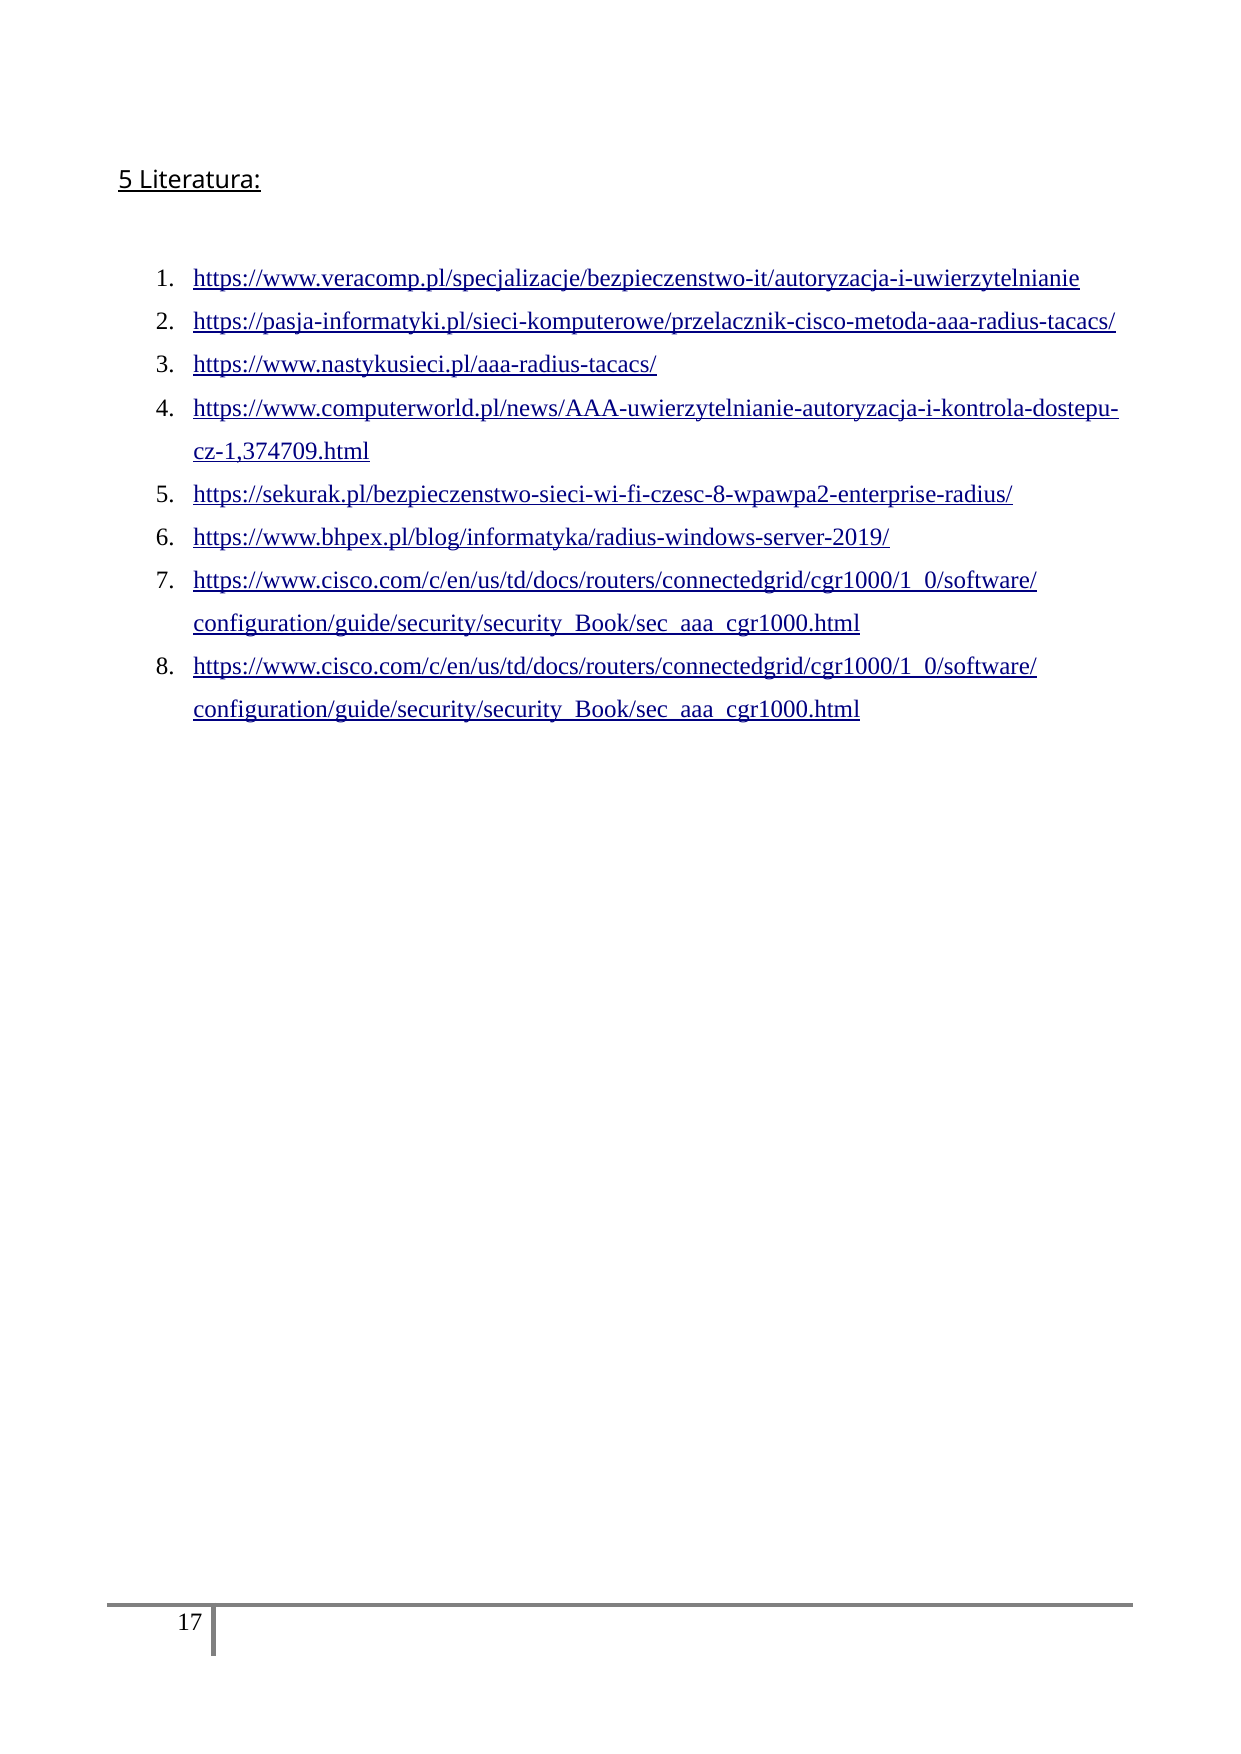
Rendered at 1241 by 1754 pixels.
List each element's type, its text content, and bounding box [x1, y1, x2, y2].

list https://www.cisco.com/c/en/us/td/docs/routers/connectedgrid/cgr1000/1_0/software/configuration/guide/security/security_Book/sec_aaa_cgr1000.html [156, 565, 1122, 637]
list https://www.computerworld.pl/news/AAA-uwierzytelnianie-autoryzacja-i-kontrola-dostepu-cz-1,374709.html [156, 393, 1122, 464]
text 5 Literatura: [118, 161, 1122, 195]
list https://pasja-informatyki.pl/sieci-komputerowe/przelacznik-cisco-metoda-aaa-radius-tacacs/ [156, 306, 1122, 335]
list https://www.nastykusieci.pl/aaa-radius-tacacs/ [156, 349, 1122, 378]
list https://www.cisco.com/c/en/us/td/docs/routers/connectedgrid/cgr1000/1_0/software/configuration/guide/security/security_Book/sec_aaa_cgr1000.html [156, 651, 1122, 723]
list https://www.veracomp.pl/specjalizacje/bezpieczenstwo-it/autoryzacja-i-uwierzytelnianie [156, 263, 1122, 292]
list https://www.bhpex.pl/blog/informatyka/radius-windows-server-2019/ [156, 522, 1122, 551]
list https://sekurak.pl/bezpieczenstwo-sieci-wi-fi-czesc-8-wpawpa2-enterprise-radius/ [156, 479, 1122, 508]
